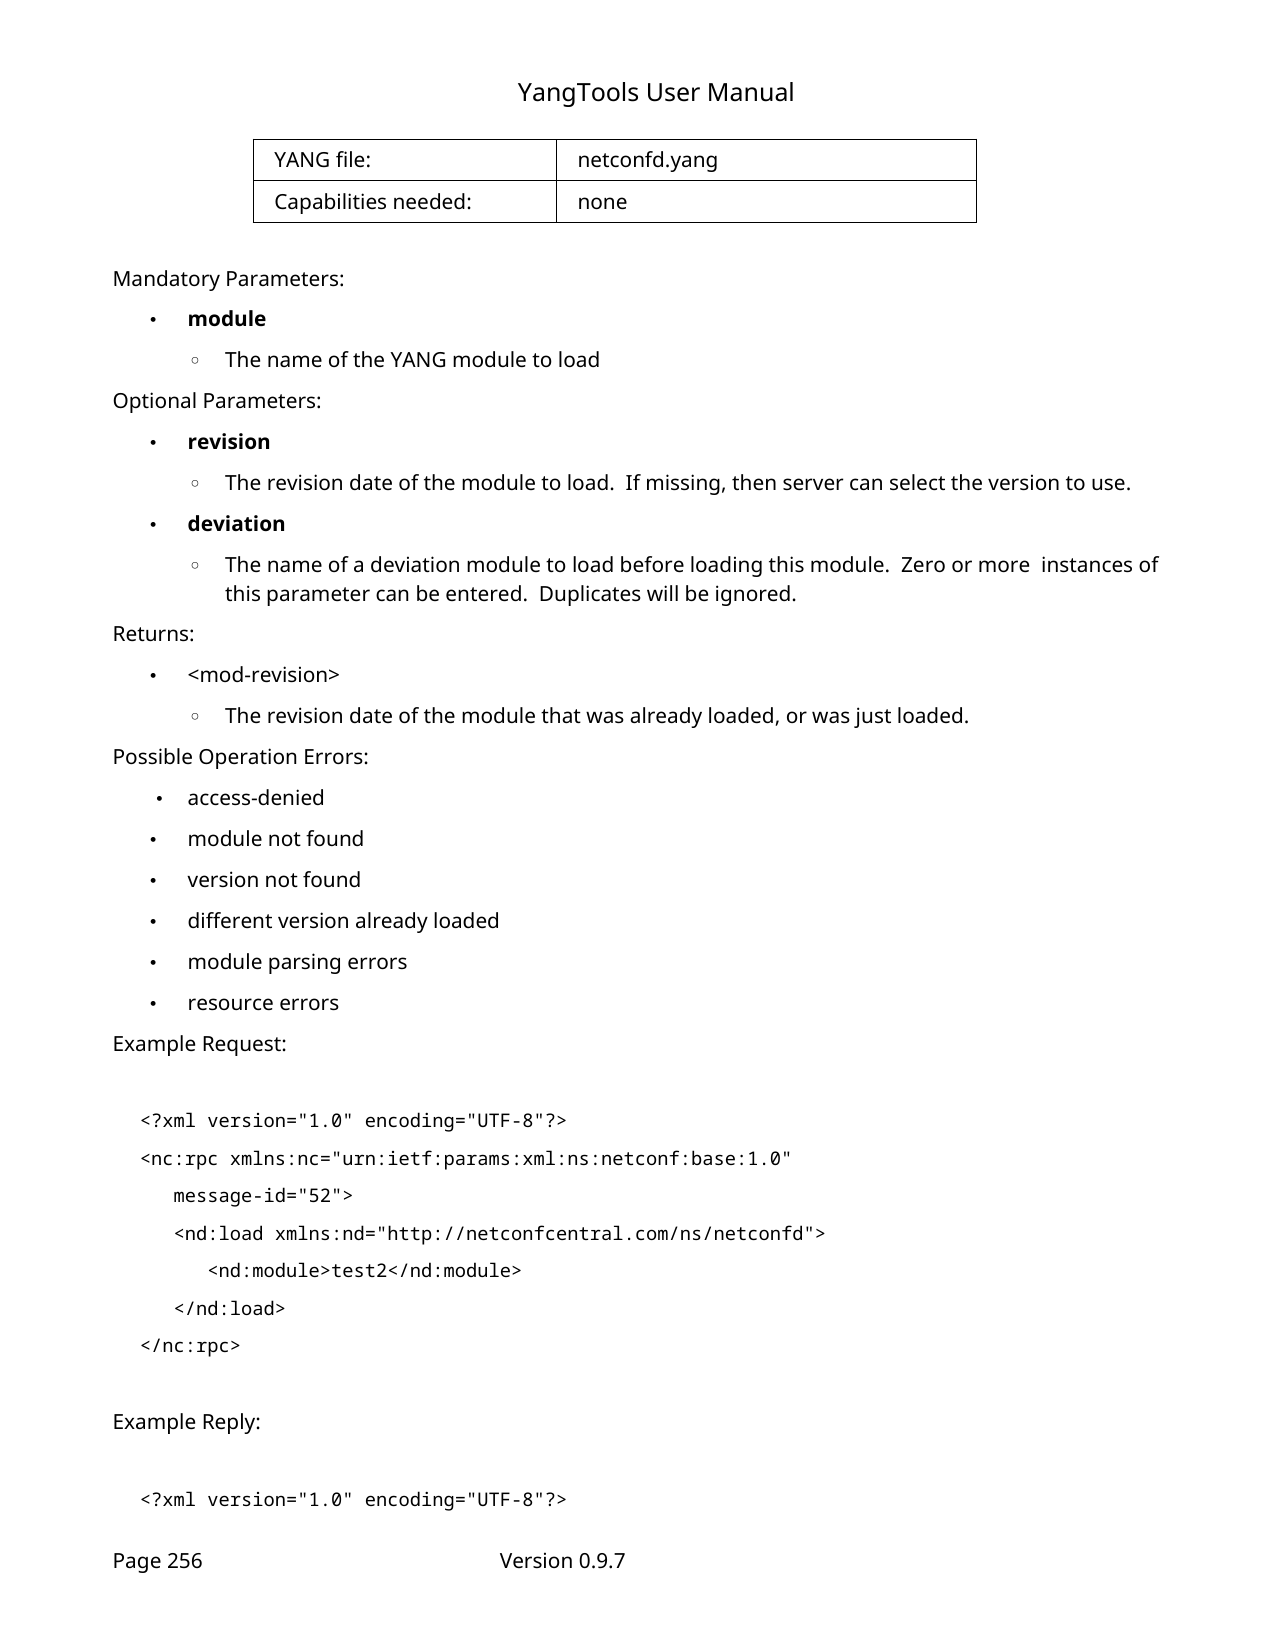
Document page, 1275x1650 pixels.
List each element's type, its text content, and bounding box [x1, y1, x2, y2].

table_cell YANG file: [254, 140, 556, 180]
text <?xml version="1.0" encoding="UTF-8"?> [139, 1107, 1200, 1133]
text Mandatory Parameters: [112, 264, 1200, 292]
table_cell Capabilities needed: [254, 181, 556, 222]
text </nc:rpc> [139, 1332, 1200, 1358]
text <nd:load xmlns:nd="http://netconfcentral.com/ns/netconfd"> [139, 1220, 1200, 1245]
list The name of the YANG module to load [187, 346, 1200, 374]
table_cell none [557, 181, 976, 222]
text </nd:load> [139, 1295, 1200, 1320]
list module parsing errors [150, 947, 1200, 976]
list module not found [150, 824, 1200, 853]
list The revision date of the module to load. If missing, then server can select the version to use. [187, 468, 1200, 497]
list The revision date of the module that was already loaded, or was just loaded. [187, 701, 1200, 730]
text Possible Operation Errors: [112, 742, 1200, 771]
text Optional Parameters: [112, 386, 1200, 415]
list different version already loaded [150, 906, 1200, 934]
text <?xml version="1.0" encoding="UTF-8"?> [139, 1486, 1200, 1511]
list resource errors [150, 988, 1200, 1016]
text <nc:rpc xmlns:nc="urn:ietf:params:xml:ns:netconf:base:1.0" [139, 1145, 1200, 1170]
list The name of a deviation module to load before loading this module. Zero or more instances of this parameter can be entered. Duplicates will be ignored. [187, 550, 1200, 607]
list module [150, 304, 1200, 333]
text Example Reply: [112, 1407, 1200, 1436]
text message-id="52"> [139, 1182, 1200, 1208]
list deviation [150, 509, 1200, 538]
text Example Request: [112, 1029, 1200, 1057]
table_cell netconfd.yang [557, 140, 976, 180]
list <mod-revision> [150, 661, 1200, 689]
list version not found [150, 865, 1200, 894]
text Returns: [112, 619, 1200, 648]
list revision [150, 427, 1200, 456]
list access-denied [156, 783, 1200, 812]
text <nd:module>test2</nd:module> [139, 1257, 1200, 1283]
